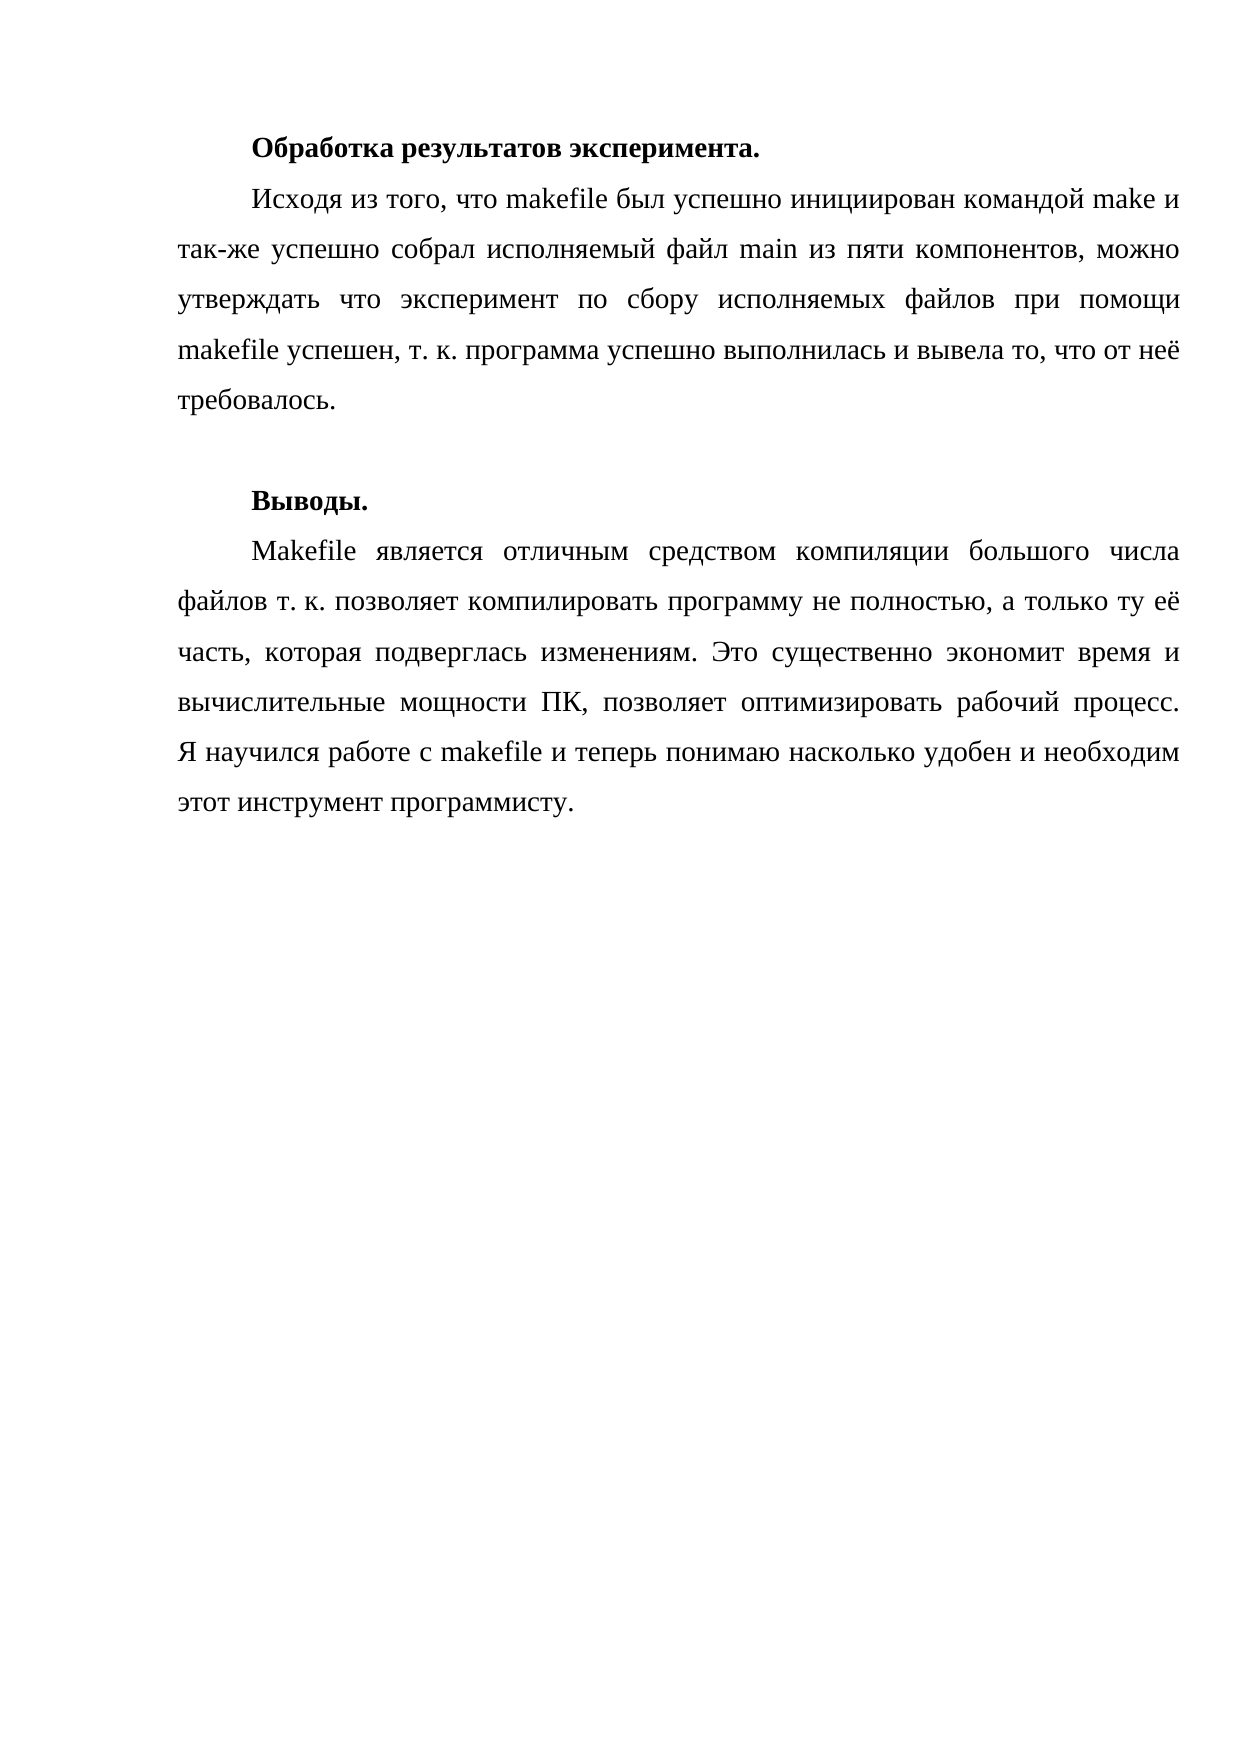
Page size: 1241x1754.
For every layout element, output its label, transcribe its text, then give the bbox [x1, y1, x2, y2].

text Исходя из того, что makefile был успешно инициирован командой make и так-же успешно собрал исполняемый файл main из пяти компонентов, можно утверждать что эксперимент по сбору исполняемых файлов при помощи makefile успешен, т. к. программа успешно выполнилась и вывела то, что от неё требовалось. [177, 181, 1181, 416]
text Обработка результатов эксперимента. [177, 131, 1181, 164]
text Выводы. [177, 483, 1181, 516]
text Makefile является отличным средством компиляции большого числа файлов т. к. позволяет компилировать программу не полностью, а только ту её часть, которая подверглась изменениям. Это существенно экономит время и вычислительные мощности ПК, позволяет оптимизировать рабочий процесс. Я научился работе с makefile и теперь понимаю насколько удобен и необходим этот инструмент программисту. [177, 533, 1181, 818]
